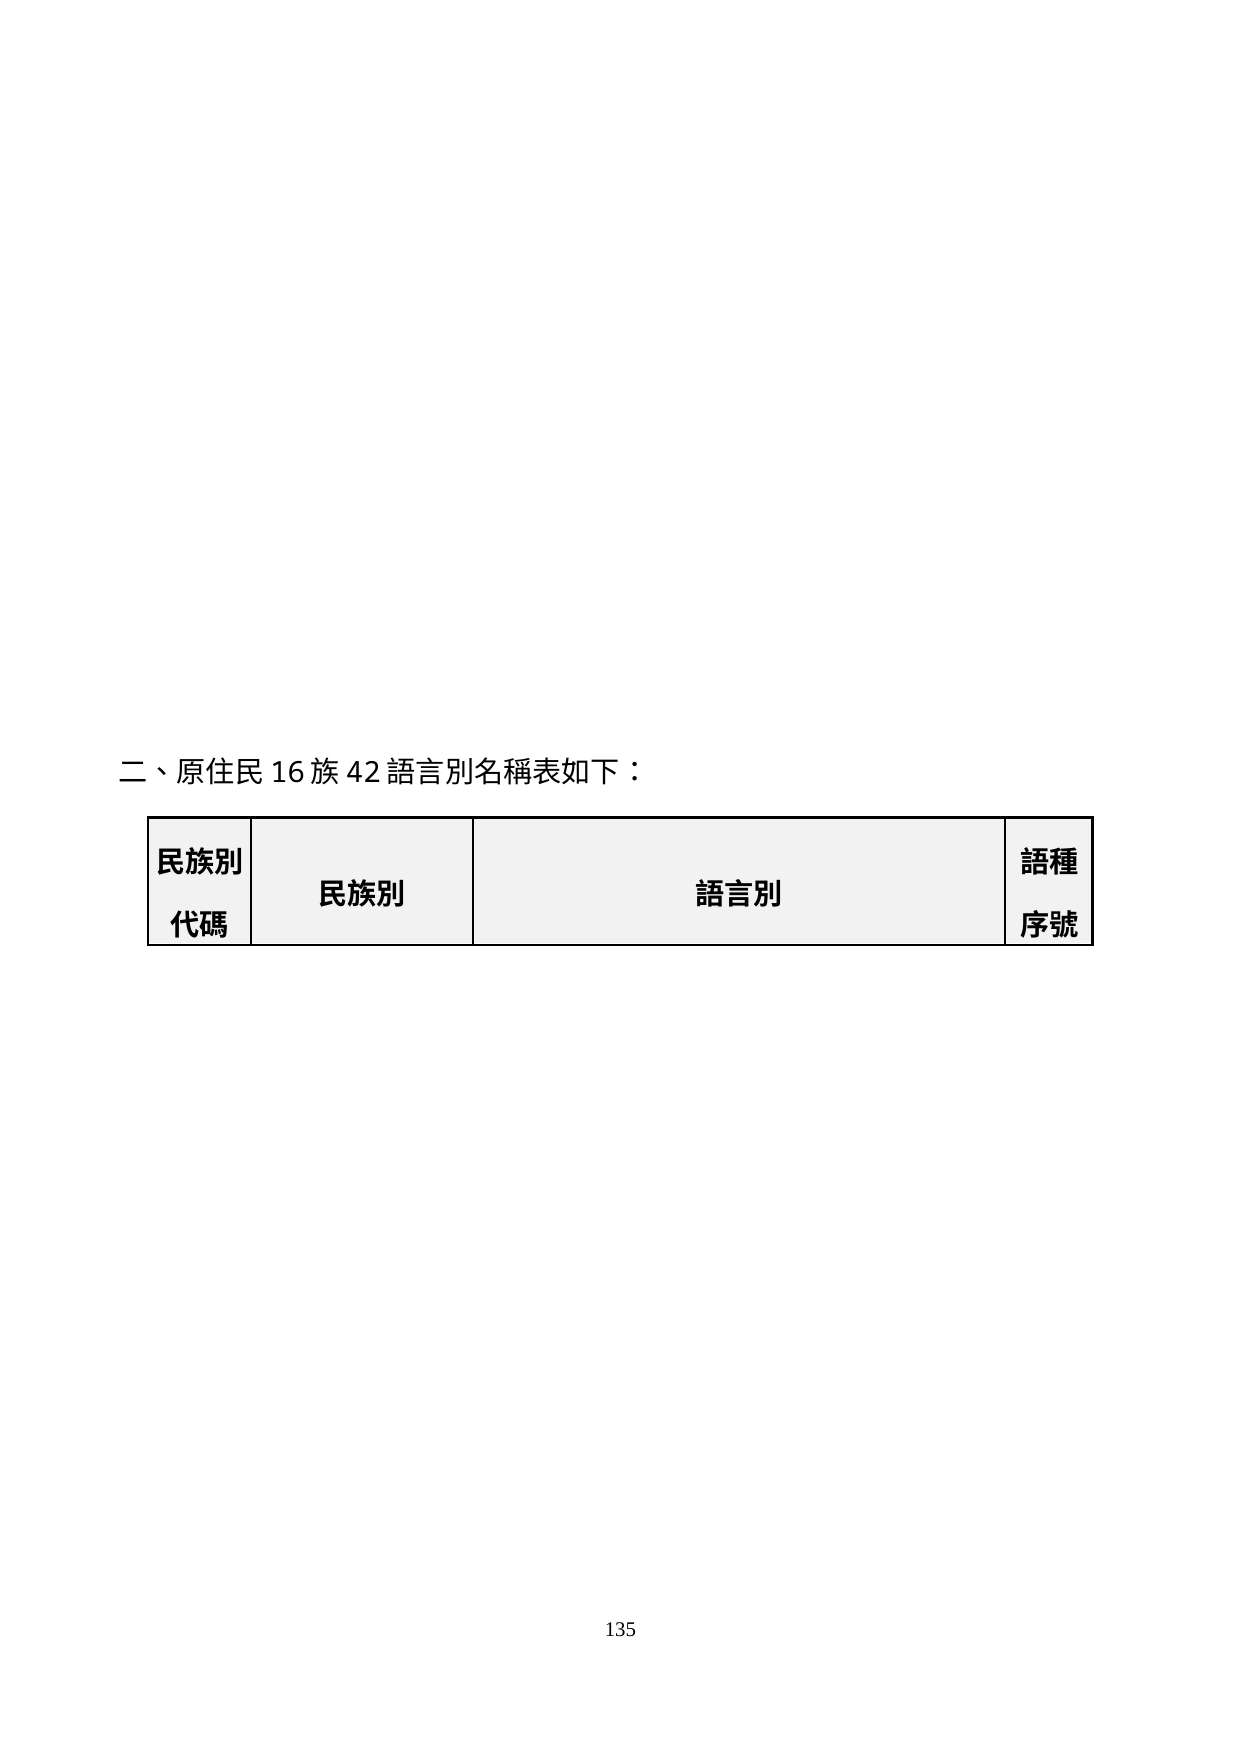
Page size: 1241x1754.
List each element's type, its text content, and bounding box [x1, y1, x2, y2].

table_header 民族別代碼 [149, 819, 250, 943]
text 二、原住民16族42語言別名稱表如下： [118, 728, 1122, 790]
table_header 民族別 [252, 819, 472, 943]
table_header 語種 序號 [1006, 819, 1091, 943]
table_header 語言別 [474, 819, 1004, 943]
